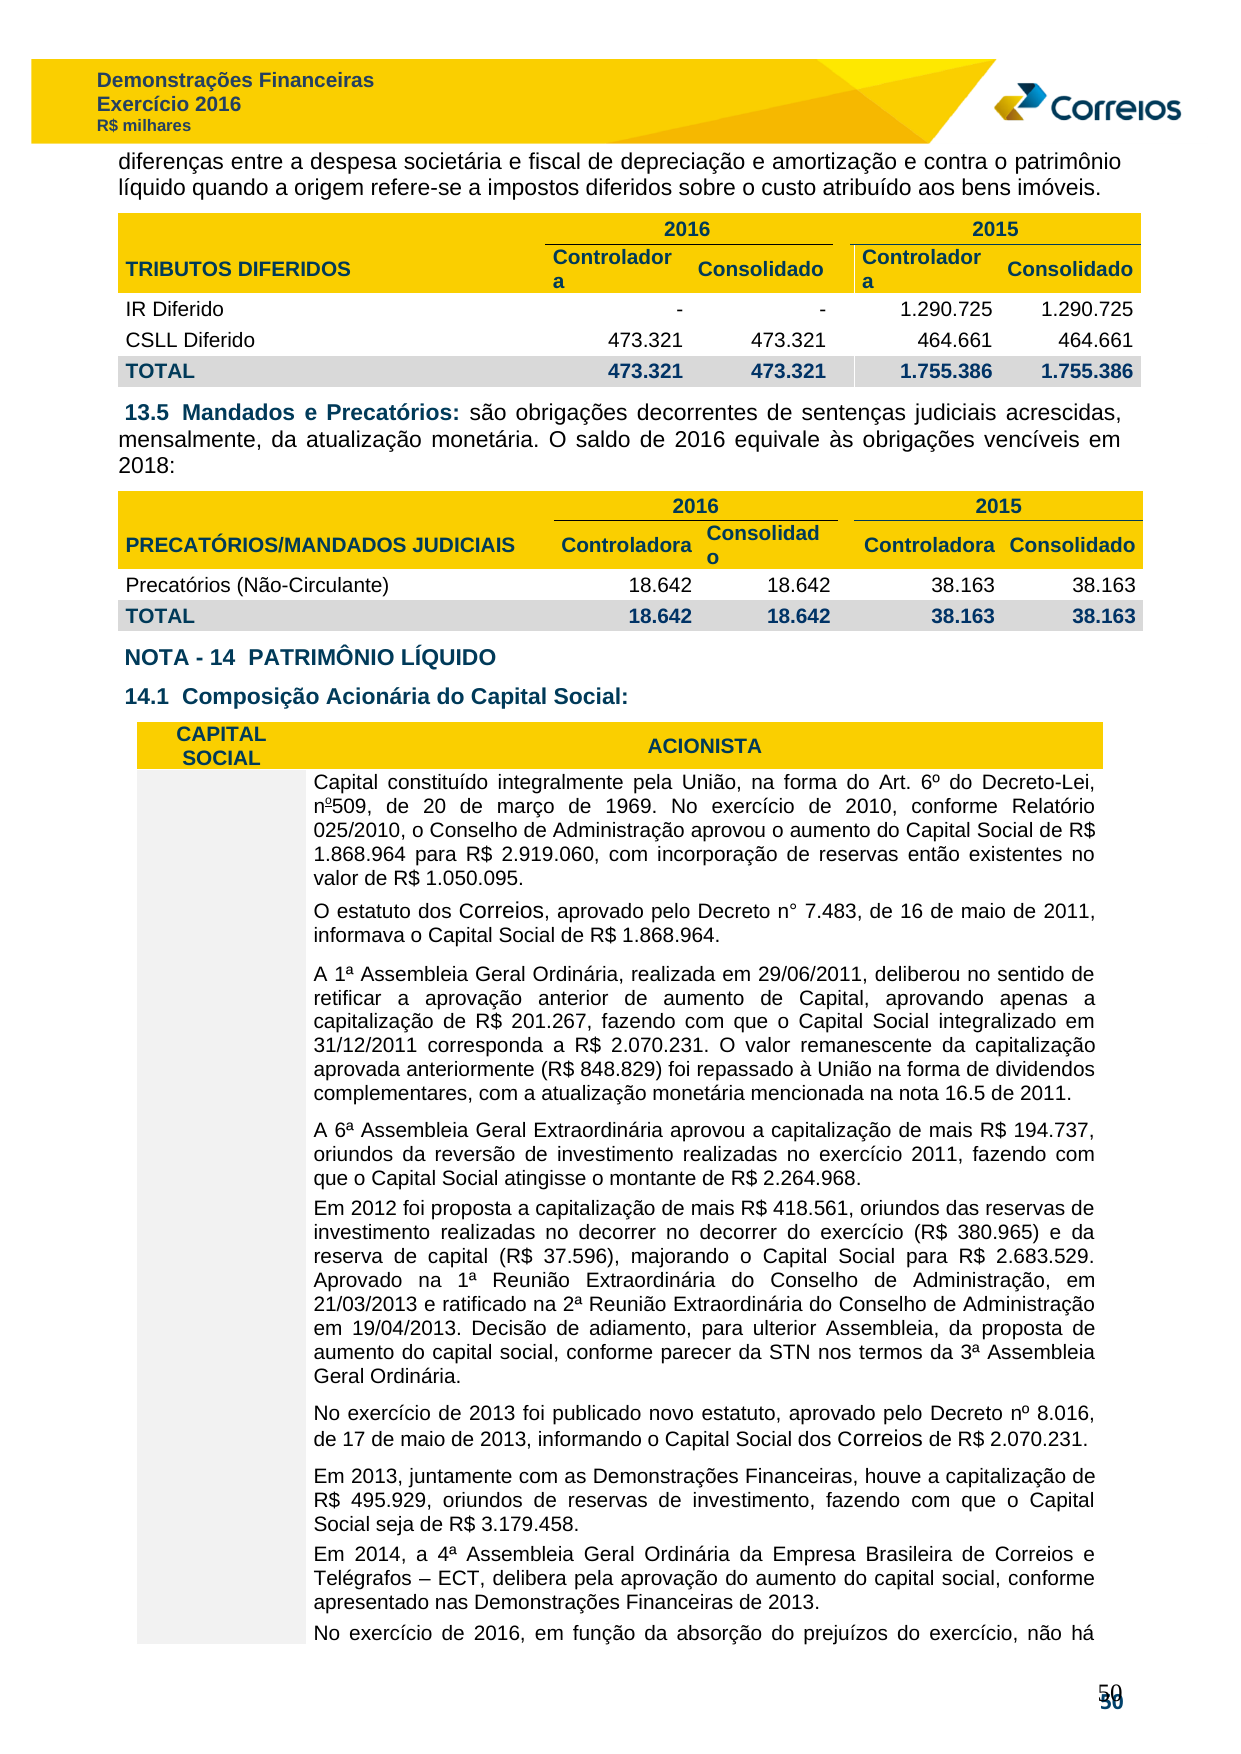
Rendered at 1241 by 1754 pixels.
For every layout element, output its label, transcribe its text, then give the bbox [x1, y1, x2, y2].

table_cell - [690, 293, 833, 324]
table_cell 38.163 [857, 600, 1002, 631]
table_cell 473.321 [690, 356, 833, 387]
table_cell Controladora [545, 245, 690, 293]
subtitle Composição Acionária do Capital Social: [118, 683, 1122, 709]
table_cell [838, 569, 857, 600]
table_cell 464.661 [855, 324, 1000, 356]
table_cell [833, 293, 854, 324]
table_cell [833, 356, 854, 387]
table_header 2016 [554, 491, 838, 520]
table_header [118, 491, 554, 520]
table_cell [838, 520, 857, 569]
table_cell - [545, 293, 690, 324]
table_cell 1.290.725 [855, 293, 1000, 324]
table_cell Precatórios (Não-Circulante) [118, 569, 554, 600]
table_cell 18.642 [699, 600, 838, 631]
table_cell 1.290.725 [1000, 293, 1141, 324]
table_cell CSLL Diferido [118, 324, 545, 356]
picture [31, 59, 1208, 144]
table_cell [833, 324, 854, 356]
text R$ milhares [97, 116, 587, 135]
table_cell O estatuto dos Correios, aprovado pelo Decreto n° 7.483, de 16 de maio de 2011, informava o Capital Social de R$ 1.868.964. [306, 896, 1103, 955]
table_cell [137, 770, 306, 1644]
text Exercício 2016 [97, 92, 587, 116]
table_header 2016 [545, 213, 829, 244]
table_cell 18.642 [554, 600, 699, 631]
table_cell Consolidado [690, 245, 833, 293]
table_cell Controladora [554, 521, 699, 569]
table_cell A 6ª Assembleia Geral Extraordinária aprovou a capitalização de mais R$ 194.737, oriundos da reversão de investimento realizadas no exercício 2011, fazendo com que o Capital Social atingisse o montante de R$ 2.264.968. [306, 1118, 1103, 1196]
table_cell 464.661 [1000, 324, 1141, 356]
table_cell IR Diferido [118, 293, 545, 324]
table_cell 38.163 [1002, 600, 1143, 631]
table_cell No exercício de 2013 foi publicado novo estatuto, aprovado pelo Decreto nº 8.016, de 17 de maio de 2013, informando o Capital Social dos Correios de R$ 2.070.231. [306, 1394, 1103, 1464]
table_header CAPITAL SOCIAL [137, 722, 306, 769]
table_cell [833, 244, 854, 293]
subtitle PATRIMÔNIO LÍQUIDO [118, 644, 1122, 670]
table_cell TRIBUTOS DIFERIDOS [118, 244, 545, 293]
subtitle diferenças entre a despesa societária e fiscal de depreciação e amortização e contra o patrimônio líquido quando a origem refere-se a impostos diferidos sobre o custo atribuído aos bens imóveis. [118, 148, 1122, 200]
table_cell 18.642 [699, 569, 838, 600]
table_cell 38.163 [1002, 569, 1143, 600]
table_header 2015 [854, 491, 1143, 520]
table_cell Controladora [857, 521, 1002, 569]
table_cell 473.321 [545, 324, 690, 356]
table_cell 473.321 [545, 356, 690, 387]
table_cell Consolidado [699, 521, 838, 569]
table_cell 1.755.386 [855, 356, 1000, 387]
table_cell TOTAL [118, 600, 554, 631]
table_cell TOTAL [118, 356, 545, 387]
subtitle Mandados e Precatórios: são obrigações decorrentes de sentenças judiciais acrescidas, mensalmente, da atualização monetária. O saldo de 2016 equivale às obrigações vencíveis em 2018: [118, 399, 1122, 478]
table_cell Em 2013, juntamente com as Demonstrações Financeiras, houve a capitalização de R$ 495.929, oriundos de reservas de investimento, fazendo com que o Capital Social seja de R$ 3.179.458. Em 2014, a 4ª Assembleia Geral Ordinária da Empresa Brasileira de Correios e Telégrafos – ECT, delibera pela aprovação do aumento do capital social, conforme apresentado nas Demonstrações Financeiras de 2013. No exercício de 2016, em função da absorção do prejuízos do exercício, não há [306, 1464, 1103, 1644]
table_cell Consolidado [1002, 521, 1143, 569]
table_cell [838, 600, 857, 631]
table_cell 473.321 [690, 324, 833, 356]
table_header [118, 213, 545, 244]
table_cell Capital constituído integralmente pela União, na forma do Art. 6º do Decreto-Lei, no509, de 20 de março de 1969. No exercício de 2010, conforme Relatório 025/2010, o Conselho de Administração aprovou o aumento do Capital Social de R$ 1.868.964 para R$ 2.919.060, com incorporação de reservas então existentes no valor de R$ 1.050.095. [306, 770, 1103, 896]
table_cell 1.755.386 [1000, 356, 1141, 387]
table_header ACIONISTA [306, 722, 1103, 769]
table_header [838, 491, 854, 520]
table_cell 38.163 [857, 569, 1002, 600]
table_header [829, 213, 850, 244]
table_cell 18.642 [554, 569, 699, 600]
table_cell PRECATÓRIOS/MANDADOS JUDICIAIS [118, 520, 554, 569]
text Demonstrações Financeiras [97, 68, 587, 92]
table_cell A 1ª Assembleia Geral Ordinária, realizada em 29/06/2011, deliberou no sentido de retificar a aprovação anterior de aumento de Capital, aprovando apenas a capitalização de R$ 201.267, fazendo com que o Capital Social integralizado em 31/12/2011 corresponda a R$ 2.070.231. O valor remanescente da capitalização aprovada anteriormente (R$ 848.829) foi repassado à União na forma de dividendos complementares, com a atualização monetária mencionada na nota 16.5 de 2011. [306, 955, 1103, 1118]
table_header 2015 [850, 213, 1141, 244]
table_cell Em 2012 foi proposta a capitalização de mais R$ 418.561, oriundos das reservas de investimento realizadas no decorrer no decorrer do exercício (R$ 380.965) e da reserva de capital (R$ 37.596), majorando o Capital Social para R$ 2.683.529. Aprovado na 1ª Reunião Extraordinária do Conselho de Administração, em 21/03/2013 e ratificado na 2ª Reunião Extraordinária do Conselho de Administração em 19/04/2013. Decisão de adiamento, para ulterior Assembleia, da proposta de aumento do capital social, conforme parecer da STN nos termos da 3ª Assembleia Geral Ordinária. [306, 1196, 1103, 1394]
table_cell Consolidado [1000, 245, 1141, 293]
table_cell Controladora [855, 245, 1000, 293]
